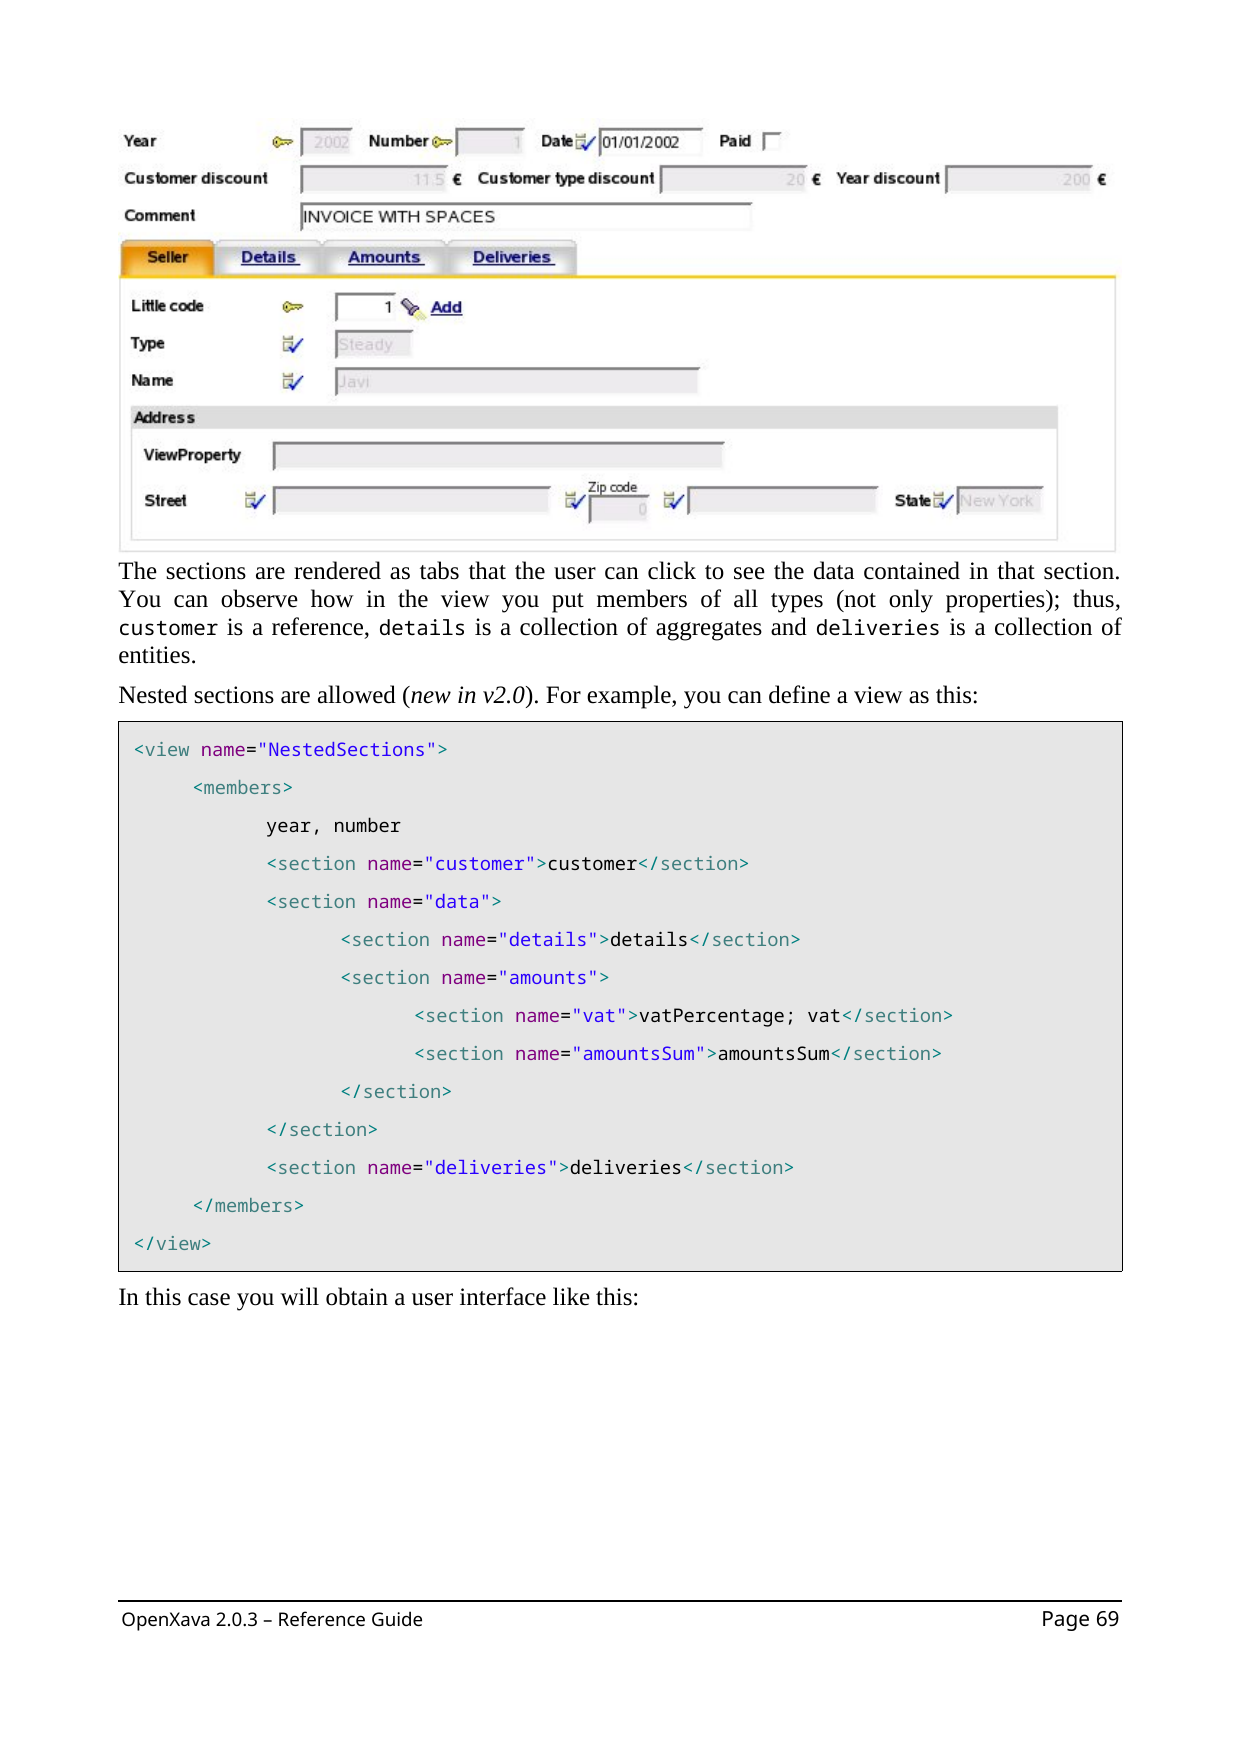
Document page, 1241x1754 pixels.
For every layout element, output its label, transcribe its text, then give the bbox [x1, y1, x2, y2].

text <members> [119, 759, 1122, 797]
text </members> [119, 1178, 1122, 1216]
text In this case you will obtain a user interface like this: [118, 1283, 1122, 1311]
text <view name="NestedSections"> [119, 722, 1122, 759]
text <section name="details">details</section> [119, 912, 1122, 949]
text <section name="amountsSum">amountsSum</section> [119, 1026, 1122, 1064]
text year, number [119, 797, 1122, 836]
text <section name="amounts"> [119, 949, 1122, 988]
picture [118, 118, 1122, 558]
text <section name="data"> [119, 873, 1122, 912]
text </section> [119, 1064, 1122, 1102]
text The sections are rendered as tabs that the user can click to see the data contained in that section. You can observe how in the view you put members of all types (not only properties); thus, customer is a reference, details is a collection of aggregates and deliveries is a collection of entities. [118, 558, 1122, 669]
text </section> [119, 1102, 1122, 1140]
text <section name="customer">customer</section> [119, 836, 1122, 873]
text <section name="deliveries">deliveries</section> [119, 1140, 1122, 1178]
text </view> [119, 1216, 1122, 1271]
text Nested sections are allowed (new in v2.0). For example, you can define a view as this: [118, 681, 1122, 709]
text <section name="vat">vatPercentage; vat</section> [119, 988, 1122, 1026]
